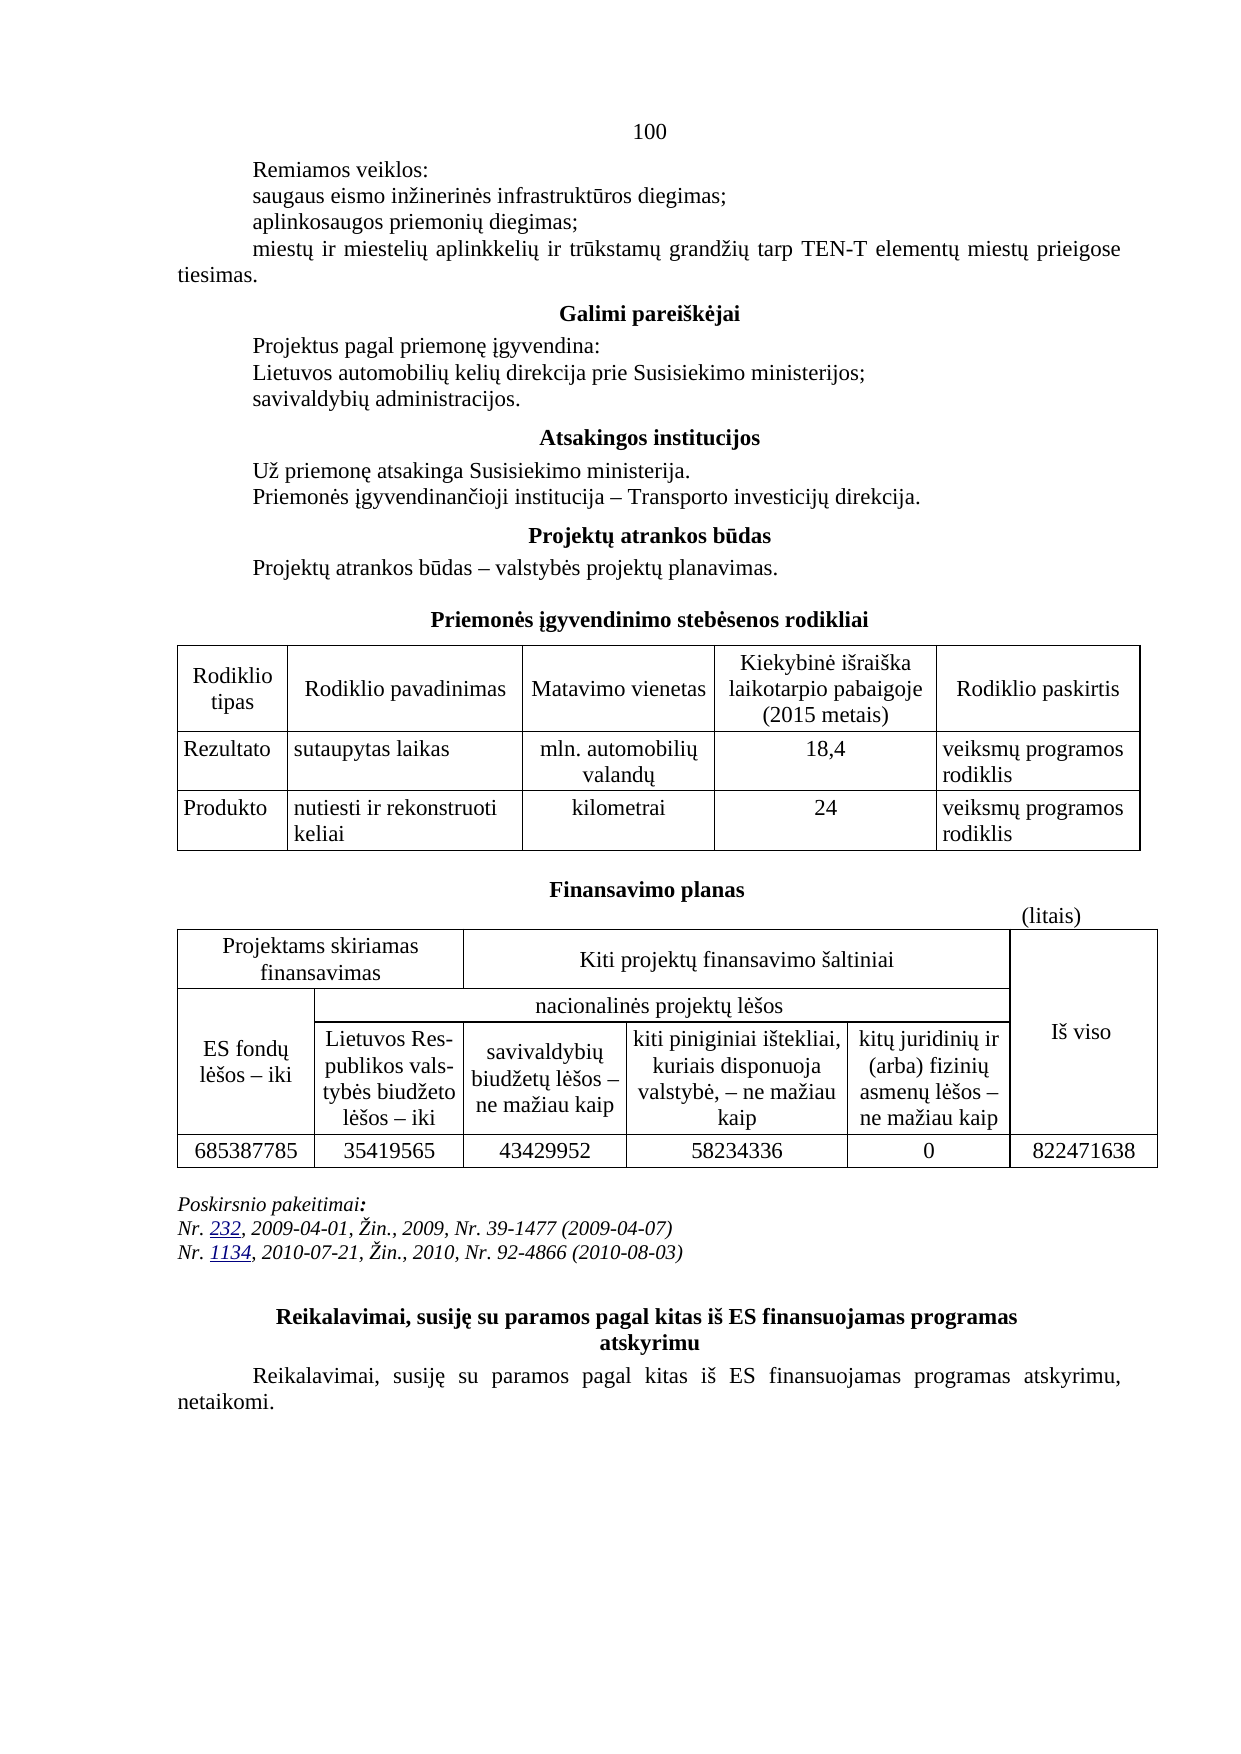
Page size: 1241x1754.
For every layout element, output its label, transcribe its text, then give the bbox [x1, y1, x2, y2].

text Priemonės įgyvendinimo stebėsenos rodikliai [177, 606, 1122, 632]
table_cell kiti piniginiai ištekliai, kuriais disponuoja valstybė, – ne mažiau kaip [627, 1023, 847, 1134]
table_cell mln. automobilių valandų [523, 732, 714, 790]
text Priemonės įgyvendinančioji institucija – Transporto investicijų direkcija. [177, 483, 1122, 509]
table_header Rodiklio tipas [178, 646, 287, 731]
table_header Kiti projektų finansavimo šaltiniai [464, 930, 1009, 988]
table_header Rodiklio pavadinimas [288, 646, 522, 731]
text Nr. 232, 2009-04-01, Žin., 2009, Nr. 39-1477 (2009-04-07) [177, 1216, 1122, 1240]
text Nr. 1134, 2010-07-21, Žin., 2010, Nr. 92-4866 (2010-08-03) [177, 1240, 1122, 1264]
subtitle Poskirsnio pakeitimai: [177, 1192, 1122, 1216]
text Už priemonę atsakinga Susisiekimo ministerija. [177, 457, 1122, 483]
table_cell Lietuvos Res­publikos vals­tybės biudžeto lėšos – iki [315, 1023, 463, 1134]
table_cell Rezultato [178, 732, 287, 790]
table_cell 685387785 [178, 1135, 314, 1167]
table_cell kitų juridinių ir (arba) fizinių asmenų lėšos – ne mažiau kaip [848, 1023, 1009, 1134]
table_cell 0 [848, 1135, 1009, 1167]
text Galimi pareiškėjai [177, 300, 1122, 326]
table_cell 24 [715, 791, 936, 850]
table_cell 18,4 [715, 732, 936, 790]
text Projektų atrankos būdas – valstybės projektų planavimas. [177, 554, 1122, 581]
text Lietuvos automobilių kelių direkcija prie Susisiekimo ministerijos; [177, 359, 1122, 385]
text aplinkosaugos priemonių diegimas; [177, 208, 1122, 235]
table_header Iš viso [1011, 930, 1157, 1134]
text (litais) [158, 902, 1081, 928]
table_cell veiksmų programos rodiklis [937, 732, 1139, 790]
table_header Projektams skiriamas finansavimas [178, 930, 463, 988]
table_cell 43429952 [464, 1135, 626, 1167]
table_cell nacionalinės projektų lėšos [315, 989, 1009, 1021]
text Projektus pagal priemonę įgyvendina: [177, 332, 1122, 359]
table_cell Produkto [178, 791, 287, 850]
table_cell 822471638 [1011, 1135, 1157, 1167]
table_header Kiekybinė išraiška laikotarpio pabaigoje (2015 metais) [715, 646, 936, 731]
table_cell kilometrai [523, 791, 714, 850]
table_cell sutaupytas laikas [288, 732, 522, 790]
text Finansavimo planas [177, 876, 1122, 902]
text Remiamos veiklos: [177, 156, 1122, 182]
table_header Matavimo vienetas [523, 646, 714, 731]
table_cell nutiesti ir rekonstruoti keliai [288, 791, 522, 850]
text Reikalavimai, susiję su paramos pagal kitas iš ES finansuojamas programas atskyrimu, netaikomi. [177, 1362, 1122, 1415]
table_cell savivaldybių biudžetų lėšos – ne mažiau kaip [464, 1023, 626, 1134]
text Reikalavimai, susiję su paramos pagal kitas iš ES finansuojamas programas atskyrimu [177, 1277, 1122, 1356]
text savivaldybių administracijos. [177, 385, 1122, 412]
table_cell veiksmų programos rodiklis [937, 791, 1139, 850]
table_cell 35419565 [315, 1135, 463, 1167]
text Atsakingos institucijos [177, 424, 1122, 450]
table_cell ES fondų lėšos – iki [178, 989, 314, 1134]
table_cell 58234336 [627, 1135, 847, 1167]
text miestų ir miestelių aplinkkelių ir trūkstamų grandžių tarp TEN-T elementų miestų prieigose tiesimas. [177, 235, 1122, 287]
table_header Rodiklio paskirtis [937, 646, 1139, 731]
text saugaus eismo inžinerinės infrastruktūros diegimas; [177, 182, 1122, 208]
text Projektų atrankos būdas [177, 522, 1122, 548]
